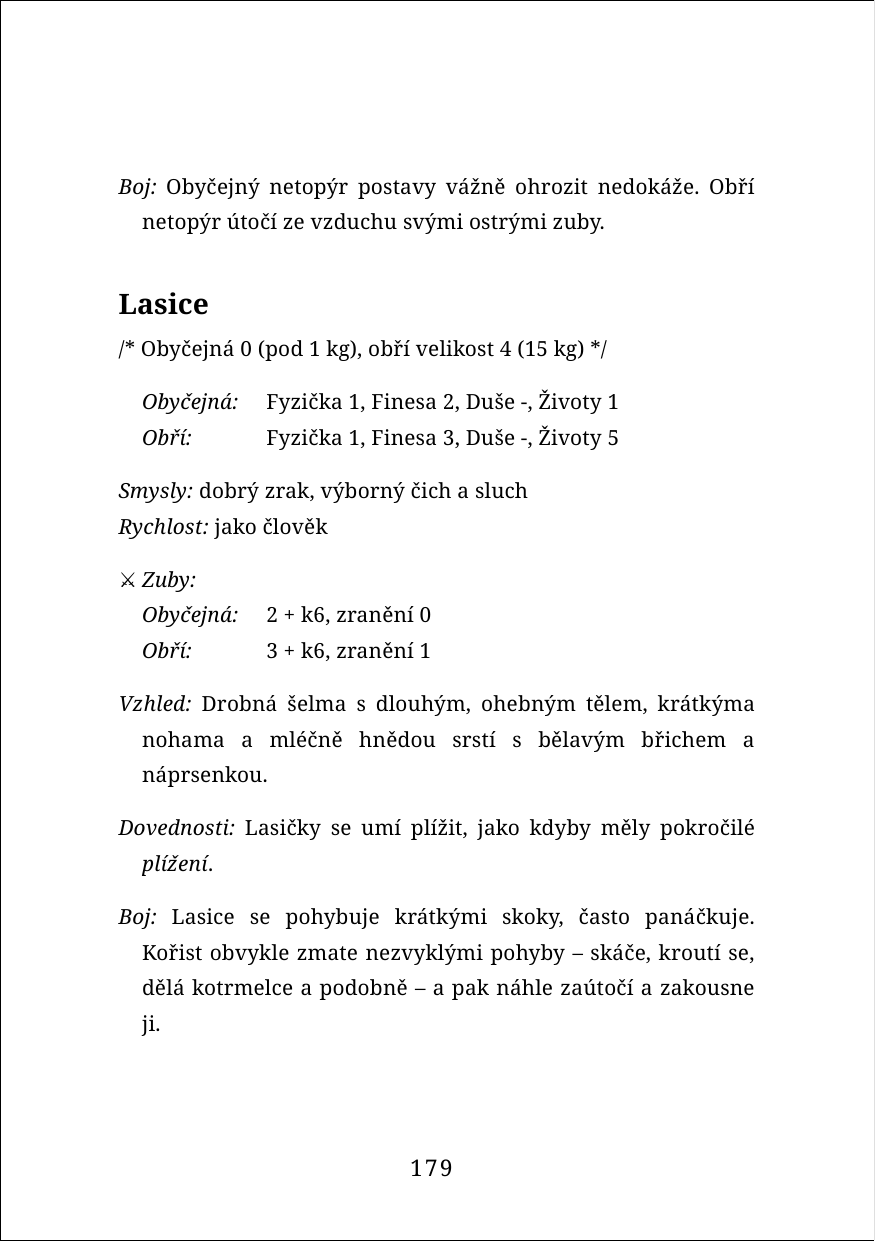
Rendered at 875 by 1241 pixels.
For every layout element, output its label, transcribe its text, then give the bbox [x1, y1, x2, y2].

text ⚔ Zuby: [118, 565, 756, 593]
text Dovednosti: Lasičky se umí plížit, jako kdyby měly pokročilé plížení. [118, 813, 756, 877]
text /* Obyčejná 0 (pod 1 kg), obří velikost 4 (15 kg) */ [118, 334, 756, 363]
text Rychlost: jako člověk [118, 512, 756, 540]
text Obří: 3 + k6, zranění 1 [142, 636, 756, 664]
text Boj: Lasice se pohybuje krátkými skoky, často panáčkuje. Kořist obvykle zmate nezvyklými pohyby – skáče, kroutí se, dělá kotrmelce a podobně – a pak náhle zaútočí a zakousne ji. [118, 902, 756, 1037]
text Obyčejná: 2 + k6, zranění 0 [142, 601, 756, 629]
text Smysly: dobrý zrak, výborný čich a sluch [118, 476, 756, 505]
text Vzhled: Drobná šelma s dlouhým, ohebným tělem, krátkýma nohama a mléčně hnědou srstí s bělavým břichem a náprsenkou. [118, 689, 756, 789]
text Obří: Fyzička 1, Finesa 3, Duše -, Životy 5 [142, 423, 756, 451]
text Obyčejná: Fyzička 1, Finesa 2, Duše -, Životy 1 [142, 387, 756, 416]
subtitle Lasice [118, 284, 756, 322]
text Boj: Obyčejný netopýr postavy vážně ohrozit nedokáže. Obří netopýr útočí ze vzduchu svými ostrými zuby. [118, 172, 756, 236]
